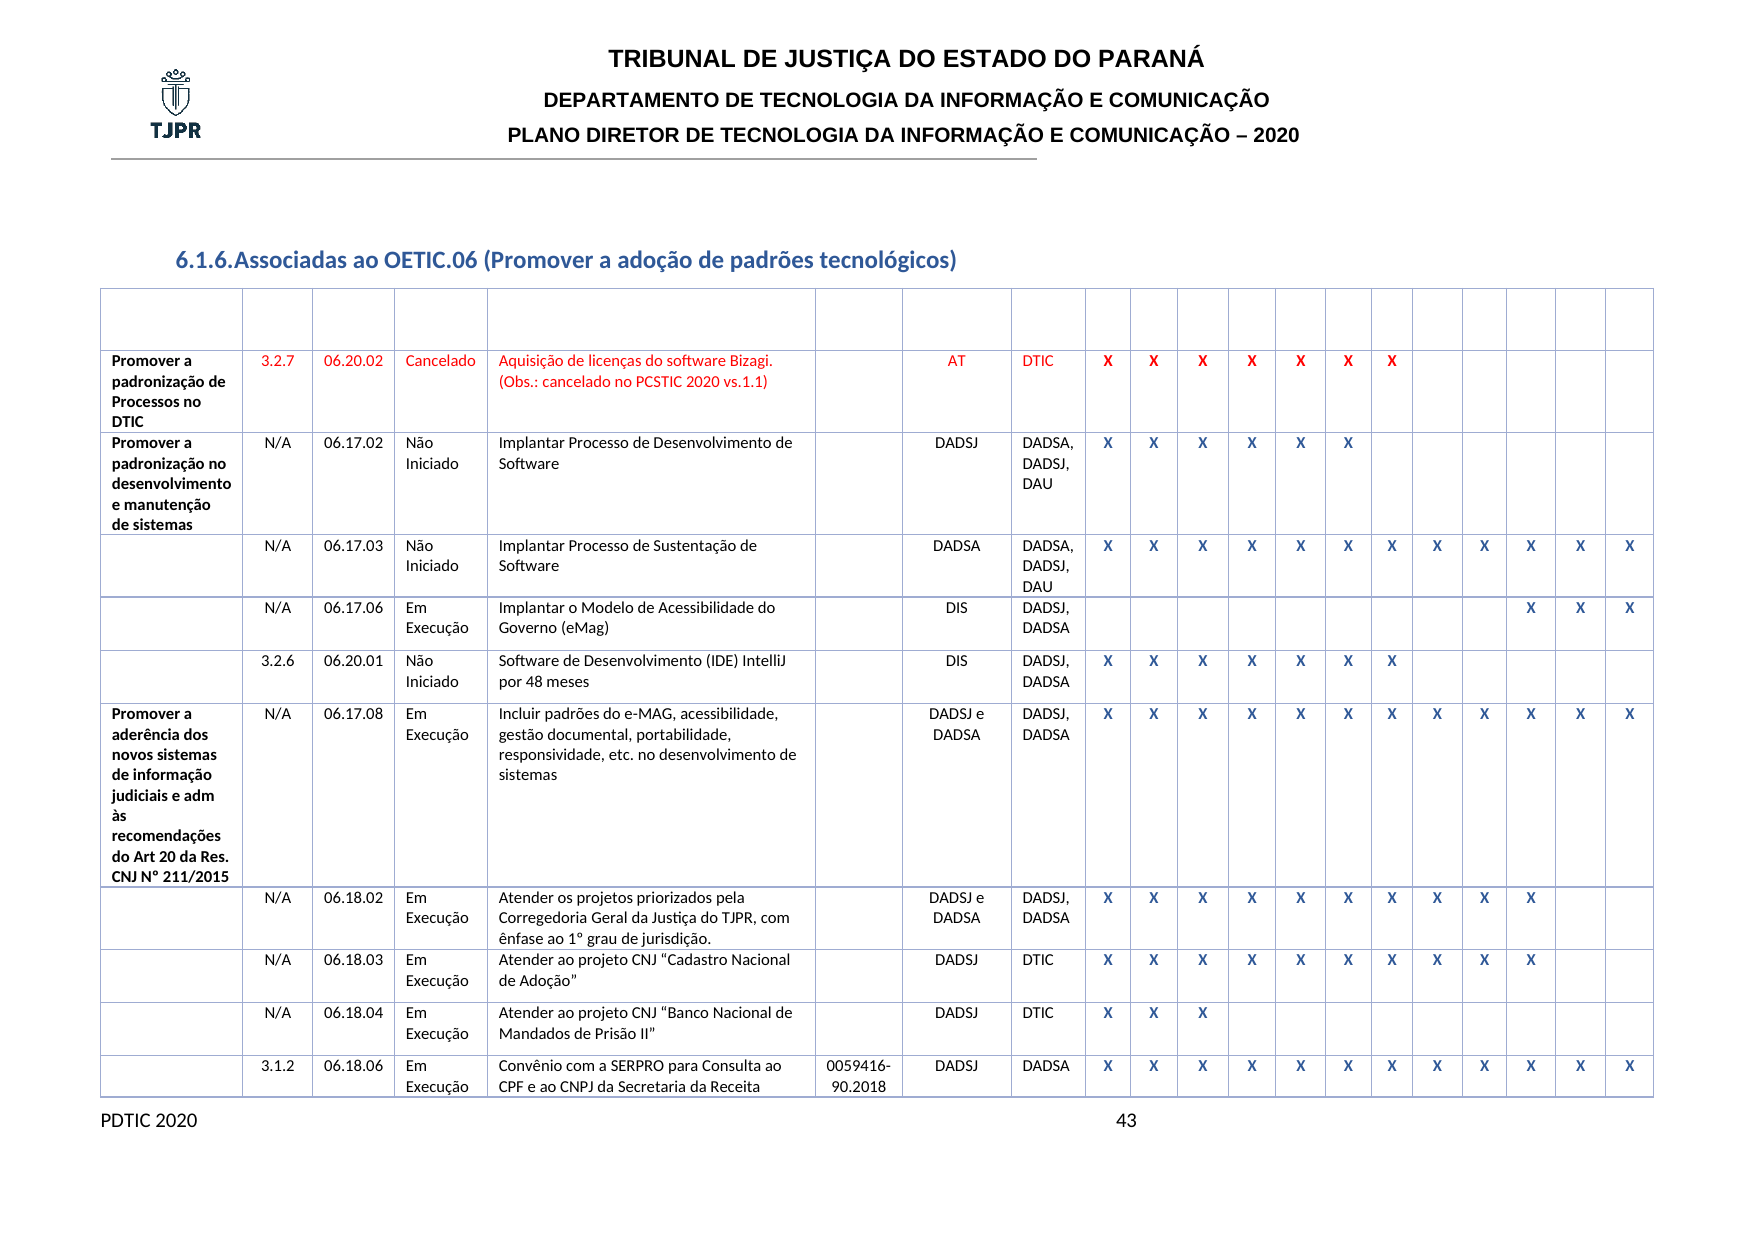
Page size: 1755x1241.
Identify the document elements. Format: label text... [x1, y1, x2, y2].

table_cell 06.17.08 [313, 704, 394, 886]
table_cell 06.18.02 [313, 888, 394, 948]
table_cell X [1086, 535, 1130, 596]
table_header Set [1463, 289, 1506, 349]
table_header Jan [1086, 289, 1130, 349]
table_cell X [1372, 651, 1412, 703]
table_cell 06.20.01 [313, 651, 394, 703]
table_cell [101, 1056, 242, 1096]
table_cell [816, 433, 902, 534]
table_cell Em Execução [395, 704, 487, 886]
table_cell X [1131, 704, 1177, 886]
table_cell [816, 1003, 902, 1055]
table_cell X [1556, 598, 1605, 649]
table_cell DADSJ, DADSA [1012, 598, 1085, 649]
table_cell [816, 950, 902, 1002]
table_cell DADSJ [903, 433, 1011, 534]
table_cell N/A [243, 1003, 312, 1055]
table_cell 3.1.2 [243, 1056, 312, 1096]
table_cell Convênio com a SERPRO para Consulta ao CPF e ao CNPJ da Secretaria da Receita [488, 1056, 815, 1096]
table_cell 06.18.03 [313, 950, 394, 1002]
table_header SEI [816, 289, 902, 349]
table_cell X [1372, 351, 1412, 432]
table_cell DADSJ [903, 950, 1011, 1002]
table_cell X [1086, 651, 1130, 703]
table_cell DADSJ e DADSA [903, 704, 1011, 886]
table_cell X [1507, 598, 1555, 649]
table_cell [1372, 433, 1412, 534]
table_cell [1413, 351, 1462, 432]
table_cell [1507, 351, 1555, 432]
table_cell Implantar Processo de Desenvolvimento de Software [488, 433, 815, 534]
table_cell X [1229, 351, 1275, 432]
table_header Ação [313, 289, 394, 349]
table_cell X [1372, 950, 1412, 1002]
table_cell X [1463, 1056, 1506, 1096]
table_cell Implantar o Modelo de Acessibilidade do Governo (eMag) [488, 598, 815, 649]
table_cell X [1178, 888, 1228, 948]
table_cell [101, 651, 242, 703]
table_cell X [1086, 704, 1130, 886]
table_cell X [1276, 351, 1325, 432]
table_cell X [1178, 950, 1228, 1002]
table_cell X [1372, 888, 1412, 948]
table_cell [1606, 888, 1653, 948]
table_cell [1507, 433, 1555, 534]
table_cell X [1131, 535, 1177, 596]
table_cell [1556, 1003, 1605, 1055]
table_cell X [1229, 888, 1275, 948]
table_header Abr [1229, 289, 1275, 349]
table_cell DADSA, DADSJ, DAU [1012, 535, 1085, 596]
table_cell [1372, 1003, 1412, 1055]
table_cell Em Execução [395, 1056, 487, 1096]
table_cell [1556, 950, 1605, 1002]
table_cell AT [903, 351, 1011, 432]
table_cell Não Iniciado [395, 535, 487, 596]
table_header Dez [1606, 289, 1653, 349]
table_cell X [1507, 704, 1555, 886]
table_cell X [1178, 351, 1228, 432]
table_header Ago [1413, 289, 1462, 349]
table_cell DADSJ, DADSA [1012, 888, 1085, 948]
table_cell 06.17.03 [313, 535, 394, 596]
table_cell N/A [243, 598, 312, 649]
table_cell [1178, 598, 1228, 649]
table_cell [101, 1003, 242, 1055]
table_cell DADSA, DADSJ, DAU [1012, 433, 1085, 534]
table_cell [1131, 598, 1177, 649]
table_cell [1229, 1003, 1275, 1055]
table_cell Promover a padronização de Processos no DTIC [101, 351, 242, 432]
table_cell X [1086, 950, 1130, 1002]
table_cell X [1131, 433, 1177, 534]
table_cell N/A [243, 433, 312, 534]
table_cell X [1131, 351, 1177, 432]
table_cell X [1326, 950, 1371, 1002]
table_cell Atender os projetos priorizados pela Corregedoria Geral da Justiça do TJPR, com ênfase ao 1º grau de jurisdição. [488, 888, 815, 948]
table_cell X [1326, 888, 1371, 948]
table_cell Cancelado [395, 351, 487, 432]
table_cell X [1372, 1056, 1412, 1096]
table_cell Em Execução [395, 950, 487, 1002]
table_cell X [1326, 535, 1371, 596]
table_cell X [1229, 1056, 1275, 1096]
table_cell X [1178, 1003, 1228, 1055]
table_cell [816, 704, 902, 886]
table_header Apoio [1012, 289, 1085, 349]
table_cell X [1372, 704, 1412, 886]
table_header PCSTIC 2020 vs 1.1 [243, 289, 312, 349]
table_header Out [1507, 289, 1555, 349]
table_cell X [1413, 950, 1462, 1002]
table_cell DADSA [903, 535, 1011, 596]
table_cell [101, 888, 242, 948]
table_cell DADSJ, DADSA [1012, 651, 1085, 703]
table_header Gestor Responsável [903, 289, 1011, 349]
table_cell 06.18.06 [313, 1056, 394, 1096]
table_cell X [1326, 704, 1371, 886]
table_cell [101, 950, 242, 1002]
table_cell X [1372, 535, 1412, 596]
table_cell 06.20.02 [313, 351, 394, 432]
table_cell [1463, 598, 1506, 649]
table_cell [1326, 598, 1371, 649]
table_cell Atender ao projeto CNJ “Cadastro Nacional de Adoção” [488, 950, 815, 1002]
table_cell X [1276, 651, 1325, 703]
table_cell [101, 535, 242, 596]
table_cell [1556, 433, 1605, 534]
table_cell [1372, 598, 1412, 649]
table_cell X [1131, 1056, 1177, 1096]
table_cell [1229, 598, 1275, 649]
table_cell X [1131, 950, 1177, 1002]
table_cell X [1229, 535, 1275, 596]
table_cell X [1413, 1056, 1462, 1096]
table_cell [1606, 950, 1653, 1002]
table_cell X [1606, 704, 1653, 886]
table_cell [1556, 888, 1605, 948]
table_cell X [1606, 1056, 1653, 1096]
table_cell Não Iniciado [395, 651, 487, 703]
table_cell DTIC [1012, 1003, 1085, 1055]
table_header Fev [1131, 289, 1177, 349]
table_cell Em Execução [395, 598, 487, 649]
table_cell Software de Desenvolvimento (IDE) IntelliJ por 48 meses [488, 651, 815, 703]
table_cell 06.17.06 [313, 598, 394, 649]
table_header Jun [1326, 289, 1371, 349]
table_cell X [1276, 888, 1325, 948]
table_cell X [1276, 535, 1325, 596]
table_cell DADSJ, DADSA [1012, 704, 1085, 886]
table_cell X [1178, 1056, 1228, 1096]
table_cell X [1131, 888, 1177, 948]
table_cell N/A [243, 704, 312, 886]
table_cell [1463, 433, 1506, 534]
table_cell X [1507, 950, 1555, 1002]
table_cell [816, 598, 902, 649]
table_cell X [1326, 651, 1371, 703]
table_cell [1276, 1003, 1325, 1055]
table_cell X [1507, 888, 1555, 948]
table_cell [816, 351, 902, 432]
table_cell N/A [243, 535, 312, 596]
table_cell [816, 535, 902, 596]
table_cell X [1556, 1056, 1605, 1096]
table_cell X [1229, 704, 1275, 886]
table_cell X [1229, 433, 1275, 534]
table_cell 3.2.6 [243, 651, 312, 703]
table_cell 0059416-90.2018 [816, 1056, 902, 1096]
table_cell DIS [903, 598, 1011, 649]
table_cell 3.2.7 [243, 351, 312, 432]
table_cell [1606, 351, 1653, 432]
table_cell X [1507, 535, 1555, 596]
table_cell X [1326, 433, 1371, 534]
table_cell X [1606, 598, 1653, 649]
table_header Mar [1178, 289, 1228, 349]
table_cell X [1413, 535, 1462, 596]
table_cell Em Execução [395, 1003, 487, 1055]
table_cell Atender ao projeto CNJ “Banco Nacional de Mandados de Prisão II” [488, 1003, 815, 1055]
table_cell [1326, 1003, 1371, 1055]
table_header Nov [1556, 289, 1605, 349]
table_header Descrição da Ação / Projeto [488, 289, 815, 349]
table_cell X [1326, 1056, 1371, 1096]
table_cell X [1556, 535, 1605, 596]
table_cell X [1178, 651, 1228, 703]
table_cell DTIC [1012, 351, 1085, 432]
table_cell Em Execução [395, 888, 487, 948]
table_cell 06.17.02 [313, 433, 394, 534]
table_cell 06.18.04 [313, 1003, 394, 1055]
table_cell DADSJ e DADSA [903, 888, 1011, 948]
table_cell X [1276, 950, 1325, 1002]
table_cell [1507, 1003, 1555, 1055]
table_cell X [1463, 704, 1506, 886]
table_cell [1086, 598, 1130, 649]
table_cell X [1086, 433, 1130, 534]
table_cell X [1178, 535, 1228, 596]
table_cell [1463, 351, 1506, 432]
table_cell [816, 888, 902, 948]
table_cell X [1086, 351, 1130, 432]
table_cell [1413, 598, 1462, 649]
table_cell DIS [903, 651, 1011, 703]
table_cell X [1229, 950, 1275, 1002]
table_header Mai [1276, 289, 1325, 349]
table_cell [1413, 1003, 1462, 1055]
table_cell [1413, 651, 1462, 703]
table_cell X [1556, 704, 1605, 886]
subtitle Associadas ao OETIC.06 (Promover a adoção de padrões tecnológicos) [175, 244, 1654, 275]
table_cell X [1086, 1003, 1130, 1055]
table_cell [816, 651, 902, 703]
table_header Iniciativa Estratégica [101, 289, 242, 349]
table_cell N/A [243, 950, 312, 1002]
table_cell [1606, 433, 1653, 534]
table_cell X [1606, 535, 1653, 596]
table_cell X [1463, 888, 1506, 948]
table_cell [1463, 1003, 1506, 1055]
table_cell X [1276, 704, 1325, 886]
table_cell DADSA [1012, 1056, 1085, 1096]
table_header Status [395, 289, 487, 349]
table_cell Não Iniciado [395, 433, 487, 534]
table_cell X [1413, 704, 1462, 886]
table_cell X [1131, 1003, 1177, 1055]
table_cell Implantar Processo de Sustentação de Software [488, 535, 815, 596]
table_cell DADSJ [903, 1003, 1011, 1055]
table_cell [1507, 651, 1555, 703]
table_cell X [1463, 950, 1506, 1002]
table_cell X [1086, 1056, 1130, 1096]
table_cell X [1276, 1056, 1325, 1096]
table_cell [1463, 651, 1506, 703]
table_cell Promover a padronização no desenvolvimento e manutenção de sistemas [101, 433, 242, 534]
table_cell X [1326, 351, 1371, 432]
table_cell Incluir padrões do e-MAG, acessibilidade, gestão documental, portabilidade, responsividade, etc. no desenvolvimento de sistemas [488, 704, 815, 886]
table_cell X [1178, 433, 1228, 534]
table_cell X [1178, 704, 1228, 886]
table_cell [1606, 651, 1653, 703]
table_cell X [1463, 535, 1506, 596]
table_cell [1556, 651, 1605, 703]
table_cell X [1086, 888, 1130, 948]
table_cell N/A [243, 888, 312, 948]
table_cell [1413, 433, 1462, 534]
table_cell [101, 598, 242, 649]
table_cell X [1131, 651, 1177, 703]
table_cell [1276, 598, 1325, 649]
table_cell X [1413, 888, 1462, 948]
table_cell X [1229, 651, 1275, 703]
table_cell DTIC [1012, 950, 1085, 1002]
table_cell DADSJ [903, 1056, 1011, 1096]
table_cell [1556, 351, 1605, 432]
table_cell [1606, 1003, 1653, 1055]
table_header Jul [1372, 289, 1412, 349]
table_cell X [1507, 1056, 1555, 1096]
table_cell X [1276, 433, 1325, 534]
table_cell Promover a aderência dos novos sistemas de informação judiciais e adm às recomendações do Art 20 da Res. CNJ Nº 211/2015 [101, 704, 242, 886]
table_cell Aquisição de licenças do software Bizagi. (Obs.: cancelado no PCSTIC 2020 vs.1.1) [488, 351, 815, 432]
